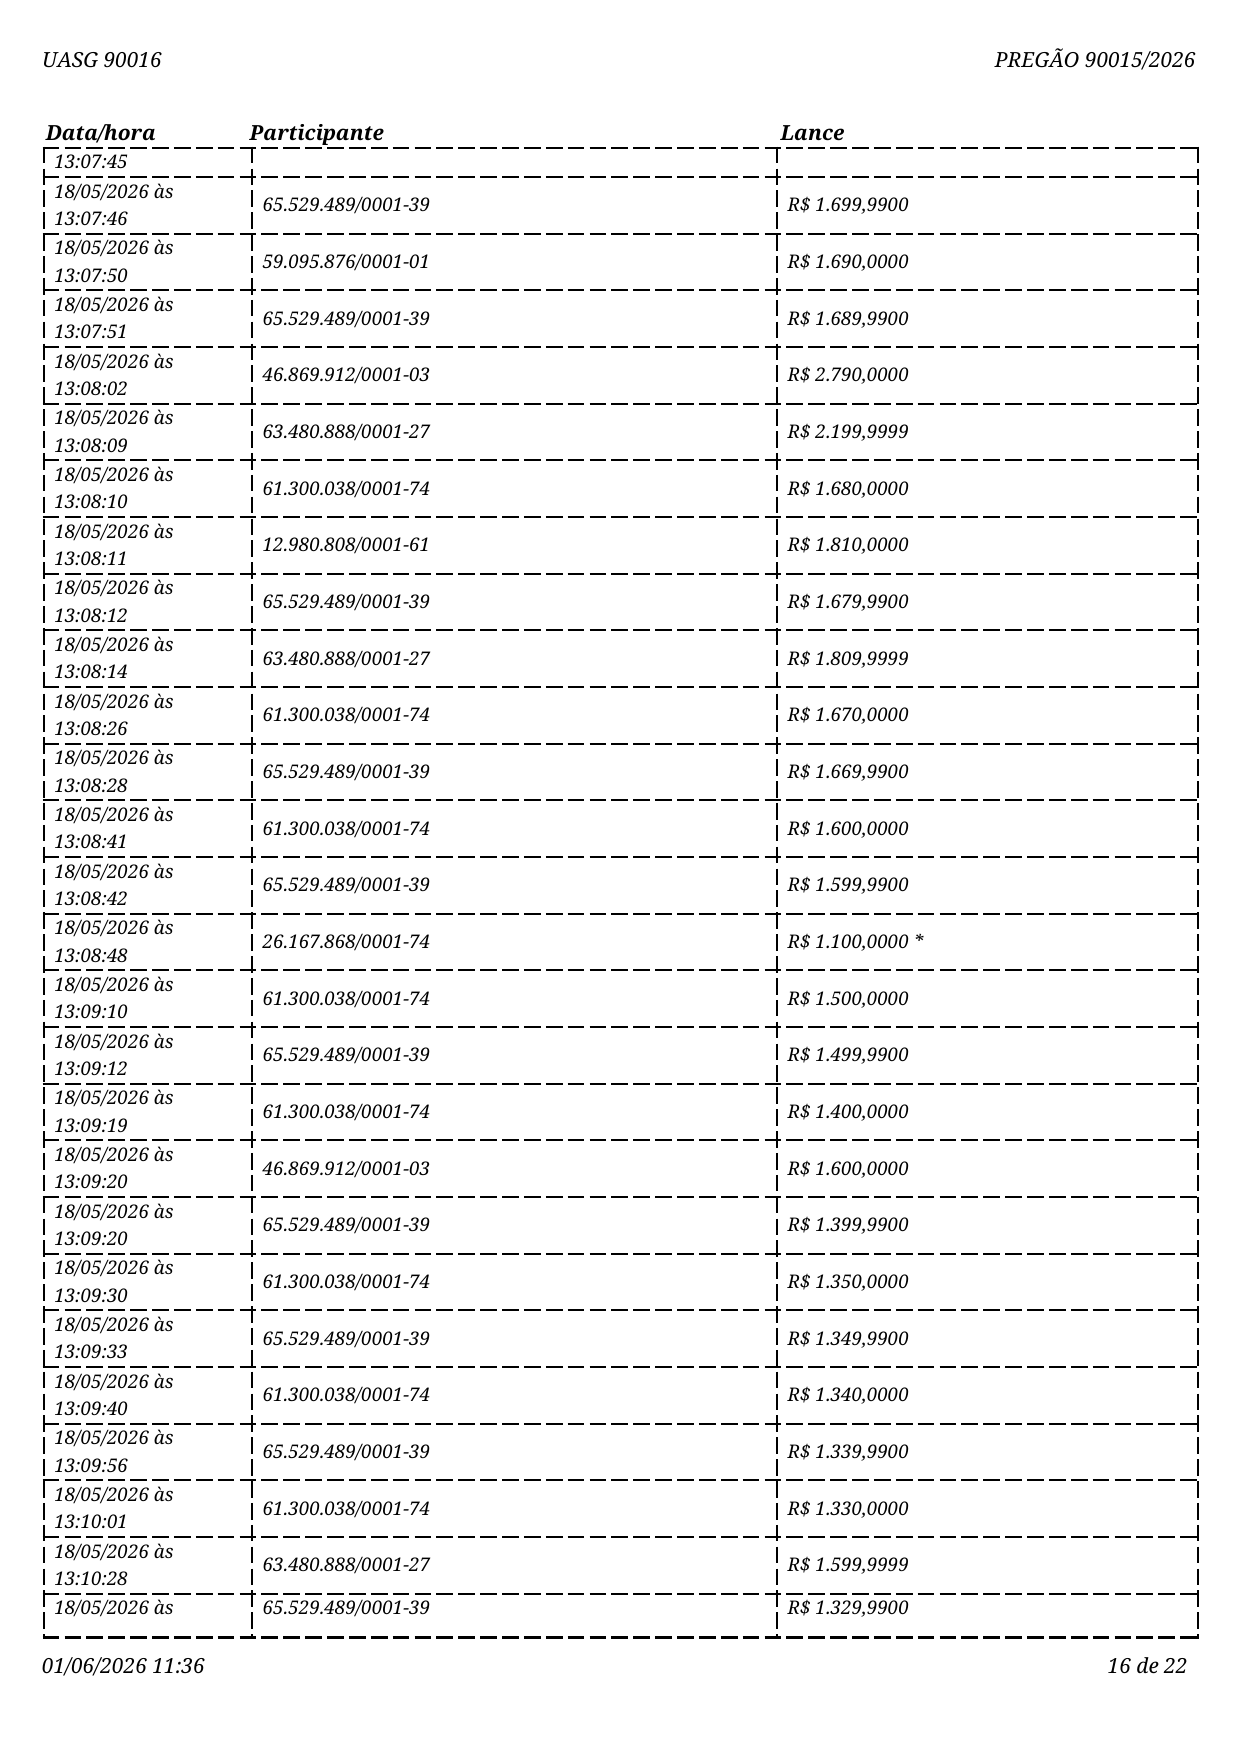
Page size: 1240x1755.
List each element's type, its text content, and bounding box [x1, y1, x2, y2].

table_cell 65.529.489/0001-39 [252, 1423, 777, 1479]
table_cell 18/05/2026 às 13:08:09 [44, 403, 252, 459]
table_cell 18/05/2026 às 13:09:20 [44, 1196, 252, 1253]
table_cell 18/05/2026 às 13:10:28 [44, 1536, 252, 1593]
table_cell R$ 1.400,0000 [777, 1083, 1198, 1139]
table_cell 18/05/2026 às 13:09:40 [44, 1366, 252, 1423]
table_cell R$ 1.810,0000 [777, 516, 1198, 573]
table_cell 12.980.808/0001-61 [252, 516, 777, 573]
table_cell 65.529.489/0001-39 [252, 1196, 777, 1253]
table_cell 18/05/2026 às 13:10:01 [44, 1479, 252, 1536]
table_cell 18/05/2026 às 13:08:48 [44, 913, 252, 969]
table_cell R$ 1.689,9900 [777, 289, 1198, 346]
table_cell R$ 1.669,9900 [777, 743, 1198, 799]
table_cell 18/05/2026 às 13:07:51 [44, 289, 252, 346]
table_cell 59.095.876/0001-01 [252, 233, 777, 289]
table_cell R$ 1.600,0000 [777, 1139, 1198, 1196]
table_cell 18/05/2026 às 13:09:56 [44, 1423, 252, 1479]
table_cell 18/05/2026 às 13:08:11 [44, 516, 252, 573]
table_cell 18/05/2026 às 13:08:02 [44, 346, 252, 403]
table_cell 46.869.912/0001-03 [252, 346, 777, 403]
table_cell 18/05/2026 às 13:08:10 [44, 459, 252, 516]
table_cell R$ 2.199,9999 [777, 403, 1198, 459]
table_cell R$ 1.399,9900 [777, 1196, 1198, 1253]
table_cell R$ 1.690,0000 [777, 233, 1198, 289]
table_cell R$ 1.599,9999 [777, 1536, 1198, 1593]
table_cell R$ 1.350,0000 [777, 1253, 1198, 1309]
table_cell 18/05/2026 às 13:07:50 [44, 233, 252, 289]
table_cell 18/05/2026 às 13:08:42 [44, 856, 252, 913]
table_cell 63.480.888/0001-27 [252, 403, 777, 459]
table_cell 46.869.912/0001-03 [252, 1139, 777, 1196]
table_cell 18/05/2026 às 13:08:28 [44, 743, 252, 799]
table_cell R$ 1.670,0000 [777, 686, 1198, 743]
table_cell 18/05/2026 às 13:09:30 [44, 1253, 252, 1309]
table_cell 18/05/2026 às 13:08:26 [44, 686, 252, 743]
table_cell 65.529.489/0001-39 [252, 1593, 777, 1636]
table_cell R$ 1.349,9900 [777, 1309, 1198, 1366]
table_cell R$ 1.330,0000 [777, 1479, 1198, 1536]
table_cell 63.480.888/0001-27 [252, 1536, 777, 1593]
table_cell R$ 1.500,0000 [777, 969, 1198, 1026]
table_cell [777, 147, 1198, 176]
table_cell 26.167.868/0001-74 [252, 913, 777, 969]
table_cell 18/05/2026 às 13:08:41 [44, 799, 252, 856]
table_cell 61.300.038/0001-74 [252, 459, 777, 516]
table_cell 61.300.038/0001-74 [252, 1253, 777, 1309]
table_cell 65.529.489/0001-39 [252, 743, 777, 799]
table_cell [252, 147, 777, 176]
table_cell 61.300.038/0001-74 [252, 969, 777, 1026]
table_cell 18/05/2026 às 13:09:33 [44, 1309, 252, 1366]
table_cell 65.529.489/0001-39 [252, 176, 777, 233]
table_cell 61.300.038/0001-74 [252, 1366, 777, 1423]
table_cell 61.300.038/0001-74 [252, 686, 777, 743]
table_cell R$ 1.499,9900 [777, 1026, 1198, 1083]
table_cell R$ 1.699,9900 [777, 176, 1198, 233]
table_cell 65.529.489/0001-39 [252, 1309, 777, 1366]
table_cell R$ 1.100,0000 * [777, 913, 1198, 969]
table_cell 63.480.888/0001-27 [252, 629, 777, 686]
table_cell 18/05/2026 às 13:08:12 [44, 573, 252, 629]
table_cell 18/05/2026 às 13:07:46 [44, 176, 252, 233]
table_cell 61.300.038/0001-74 [252, 799, 777, 856]
table_cell 18/05/2026 às 13:09:10 [44, 969, 252, 1026]
table_cell 13:07:45 [44, 147, 252, 176]
table_cell R$ 1.679,9900 [777, 573, 1198, 629]
table_cell 65.529.489/0001-39 [252, 289, 777, 346]
table_cell 65.529.489/0001-39 [252, 573, 777, 629]
table_cell 61.300.038/0001-74 [252, 1479, 777, 1536]
table_cell R$ 1.809,9999 [777, 629, 1198, 686]
table_cell R$ 1.599,9900 [777, 856, 1198, 913]
table_cell 18/05/2026 às 13:09:12 [44, 1026, 252, 1083]
table_cell 61.300.038/0001-74 [252, 1083, 777, 1139]
table_cell R$ 2.790,0000 [777, 346, 1198, 403]
table_cell R$ 1.340,0000 [777, 1366, 1198, 1423]
table_cell 65.529.489/0001-39 [252, 856, 777, 913]
table_cell 65.529.489/0001-39 [252, 1026, 777, 1083]
table_cell 18/05/2026 às [44, 1593, 252, 1636]
table_cell R$ 1.600,0000 [777, 799, 1198, 856]
table_cell R$ 1.329,9900 [777, 1593, 1198, 1636]
table_cell R$ 1.680,0000 [777, 459, 1198, 516]
table_cell 18/05/2026 às 13:08:14 [44, 629, 252, 686]
table_cell 18/05/2026 às 13:09:19 [44, 1083, 252, 1139]
table_cell R$ 1.339,9900 [777, 1423, 1198, 1479]
table_cell 18/05/2026 às 13:09:20 [44, 1139, 252, 1196]
